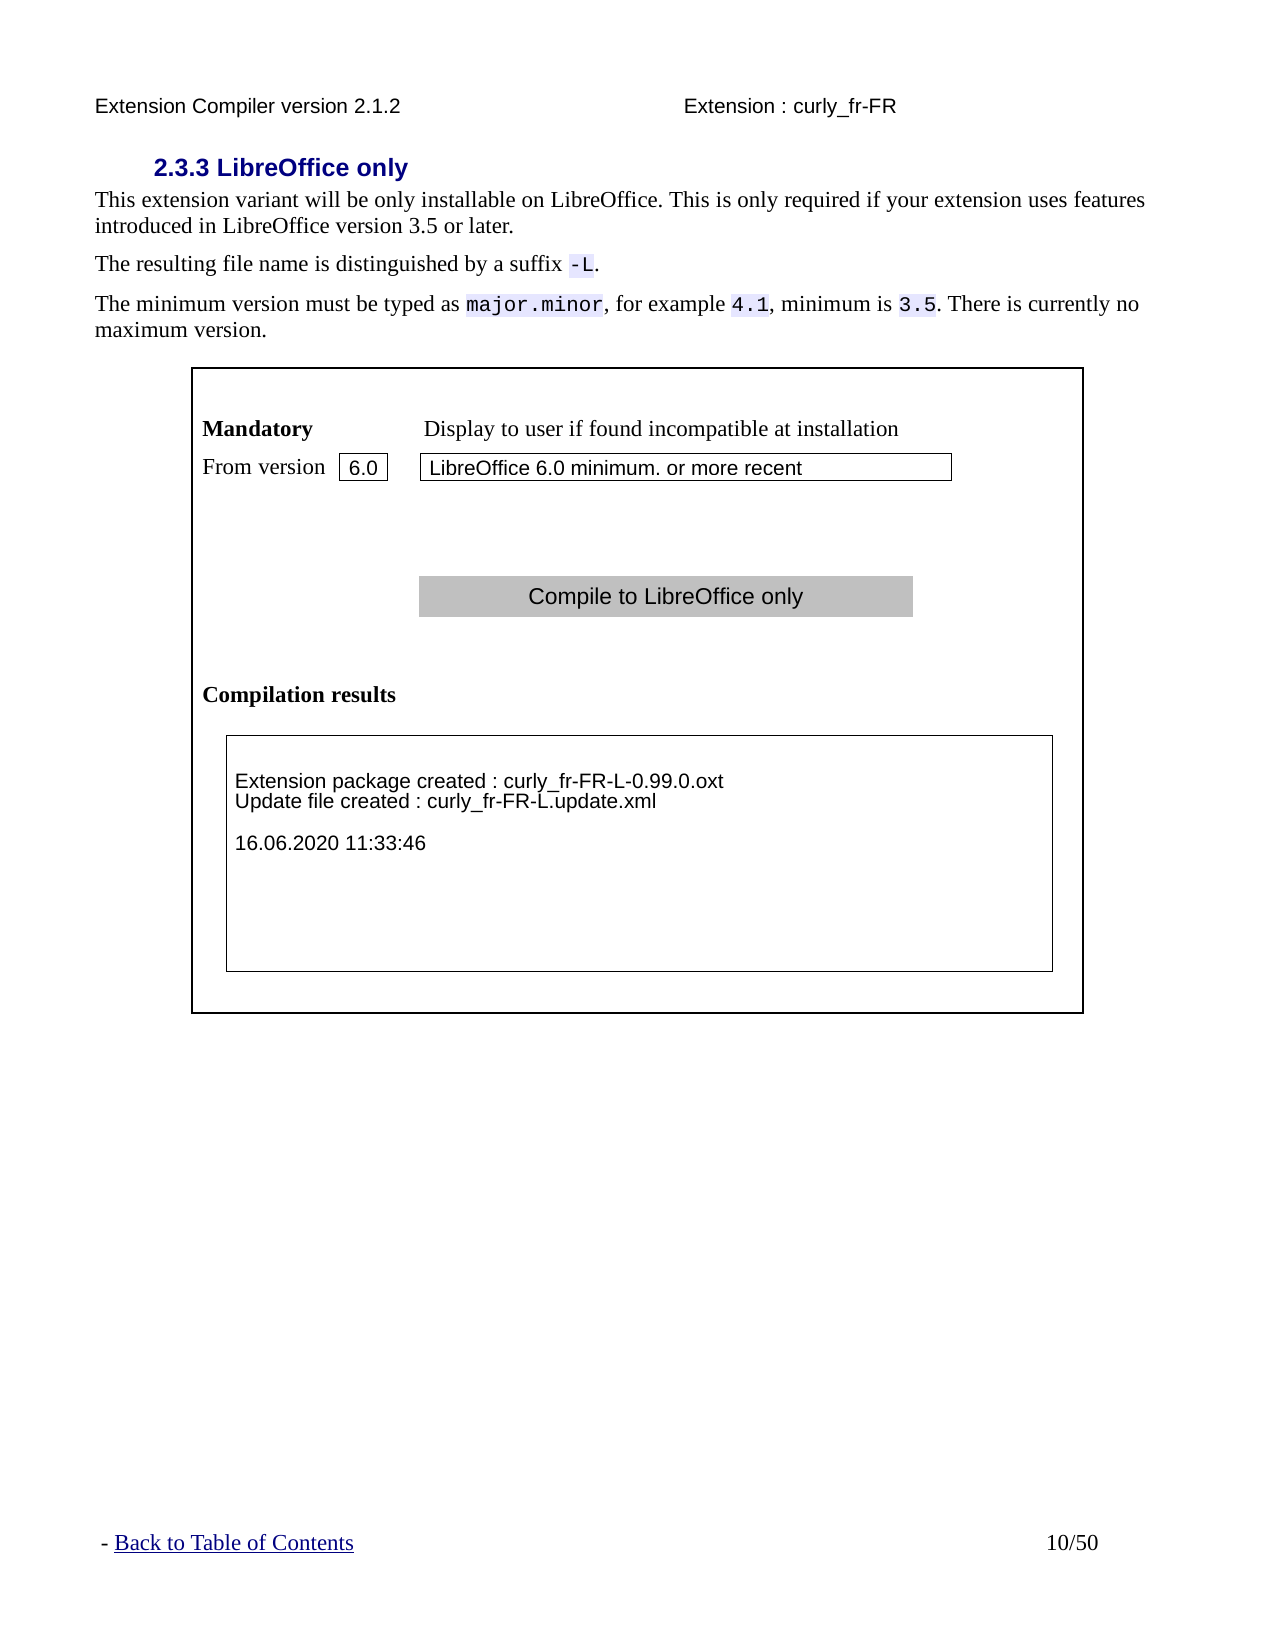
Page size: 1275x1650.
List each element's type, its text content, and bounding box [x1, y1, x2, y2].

text [952, 454, 1073, 480]
text The resulting file name is distinguished by a suffix -L. [94, 251, 1181, 278]
text Compilation results [202, 682, 1073, 708]
text This extension variant will be only installable on LibreOffice. This is only required if your extension uses features introduced in LibreOffice version 3.5 or later. [94, 187, 1181, 238]
text Mandatory Display to user if found incompatible at installation [202, 416, 1073, 442]
subtitle LibreOffice only [153, 153, 1181, 181]
text From version [202, 454, 339, 480]
text [388, 454, 420, 480]
text The minimum version must be typed as major.minor, for example 4.1, minimum is 3.5. There is currently no maximum version. [94, 290, 1181, 343]
